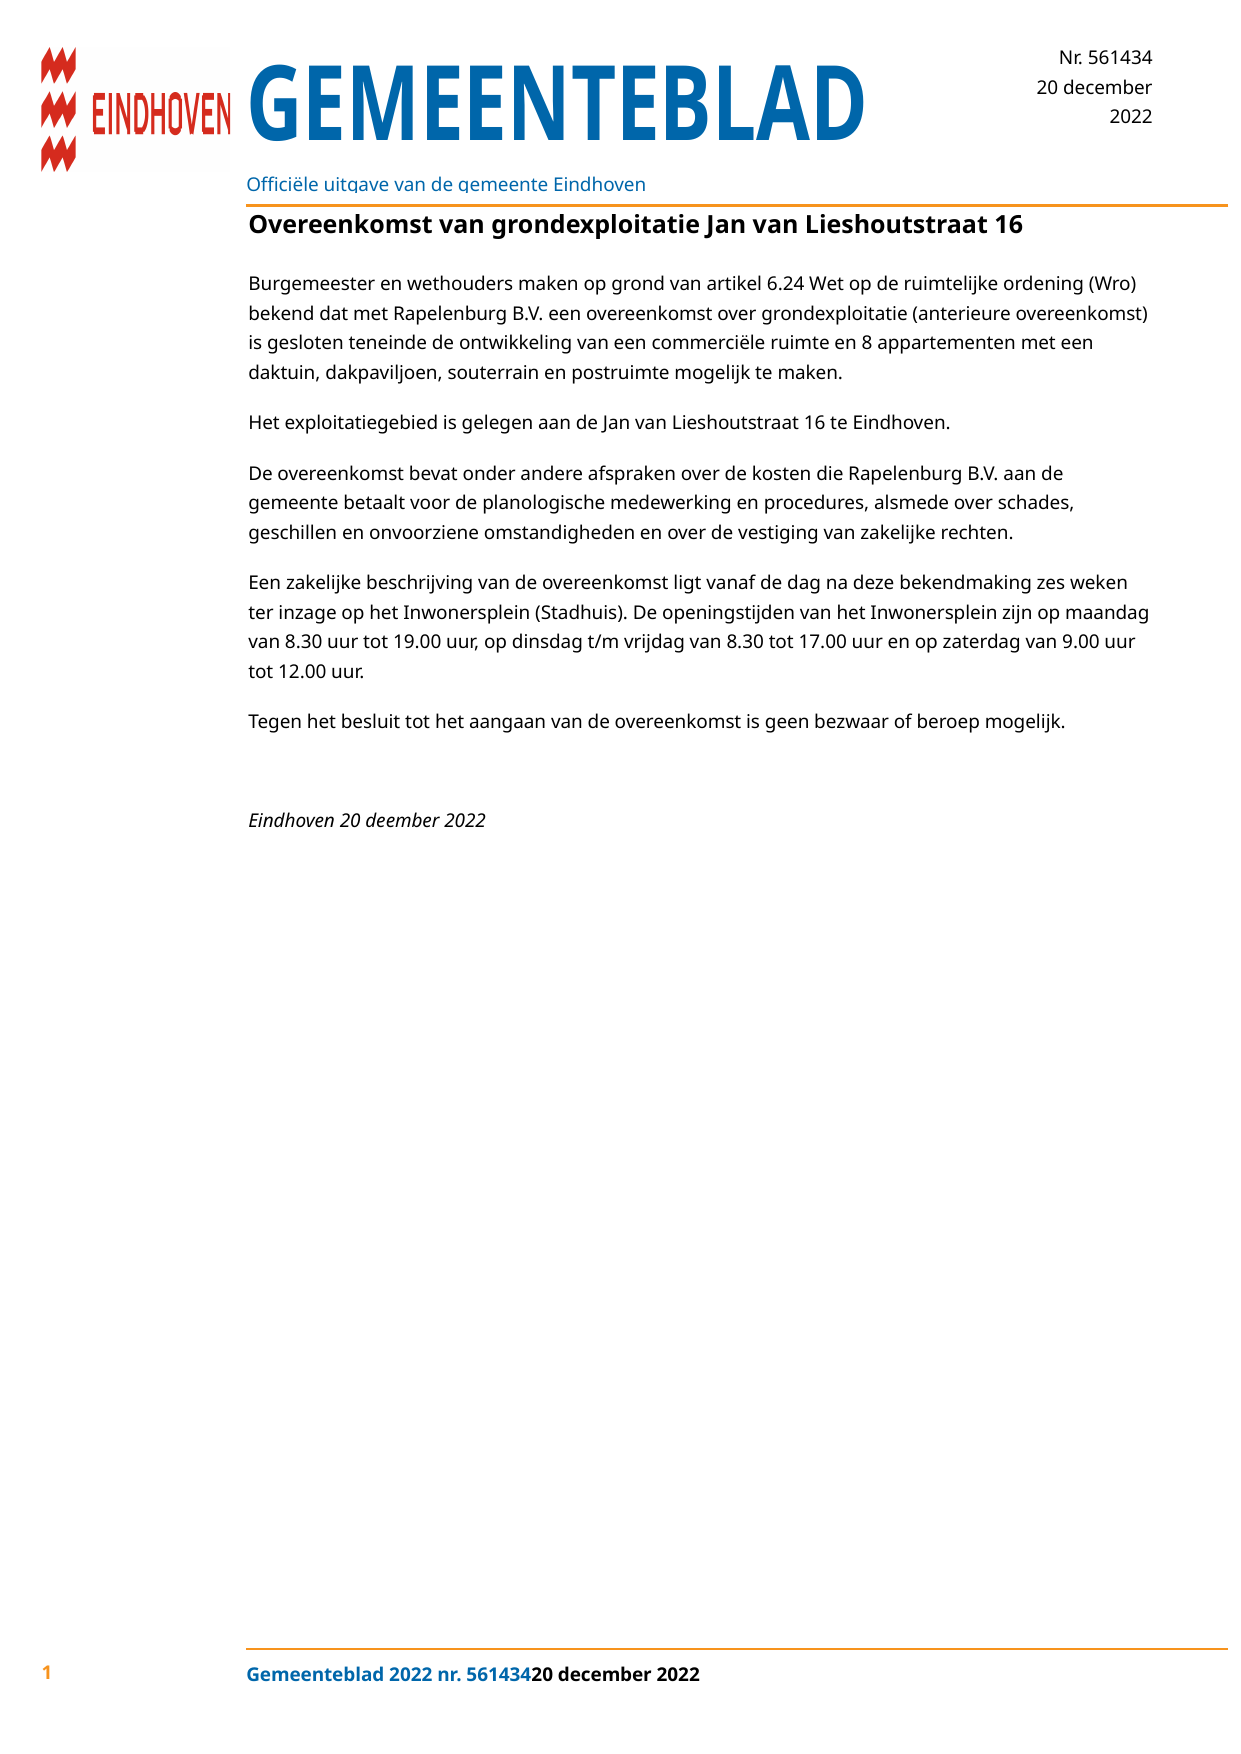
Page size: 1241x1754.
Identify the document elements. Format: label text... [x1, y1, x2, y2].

text De overeenkomst bevat onder andere afspraken over de kosten die Rapelenburg B.V. aan de gemeente betaalt voor de planologische medewerking en procedures, alsmede over schades, geschillen en onvoorziene omstandigheden en over de vestiging van zakelijke rechten. [248, 460, 1152, 545]
text Tegen het besluit tot het aangaan van de overeenkomst is geen bezwaar of beroep mogelijk. [248, 709, 1152, 734]
text Burgemeester en wethouders maken op grond van artikel 6.24 Wet op de ruimtelijke ordening (Wro) bekend dat met Rapelenburg B.V. een overeenkomst over grondexploitatie (anterieure overeenkomst) is gesloten teneinde de ontwikkeling van een commerciële ruimte en 8 appartementen met een daktuin, dakpaviljoen, souterrain en postruimte mogelijk te maken. [248, 270, 1152, 385]
picture [41, 47, 231, 172]
text Het exploitatiegebied is gelegen aan de Jan van Lieshoutstraat 16 te Eindhoven. [248, 409, 1152, 435]
text Eindhoven 20 deember 2022 [248, 807, 1152, 833]
text Overeenkomst van grondexploitatie Jan van Lieshoutstraat 16 [248, 207, 1152, 241]
text Een zakelijke beschrijving van de overeenkomst ligt vanaf de dag na deze bekendmaking zes weken ter inzage op het Inwonersplein (Stadhuis). De openingstijden van het Inwonersplein zijn op maandag van 8.30 uur tot 19.00 uur, op dinsdag t/m vrijdag van 8.30 tot 17.00 uur en op zaterdag van 9.00 uur tot 12.00 uur. [248, 569, 1152, 684]
